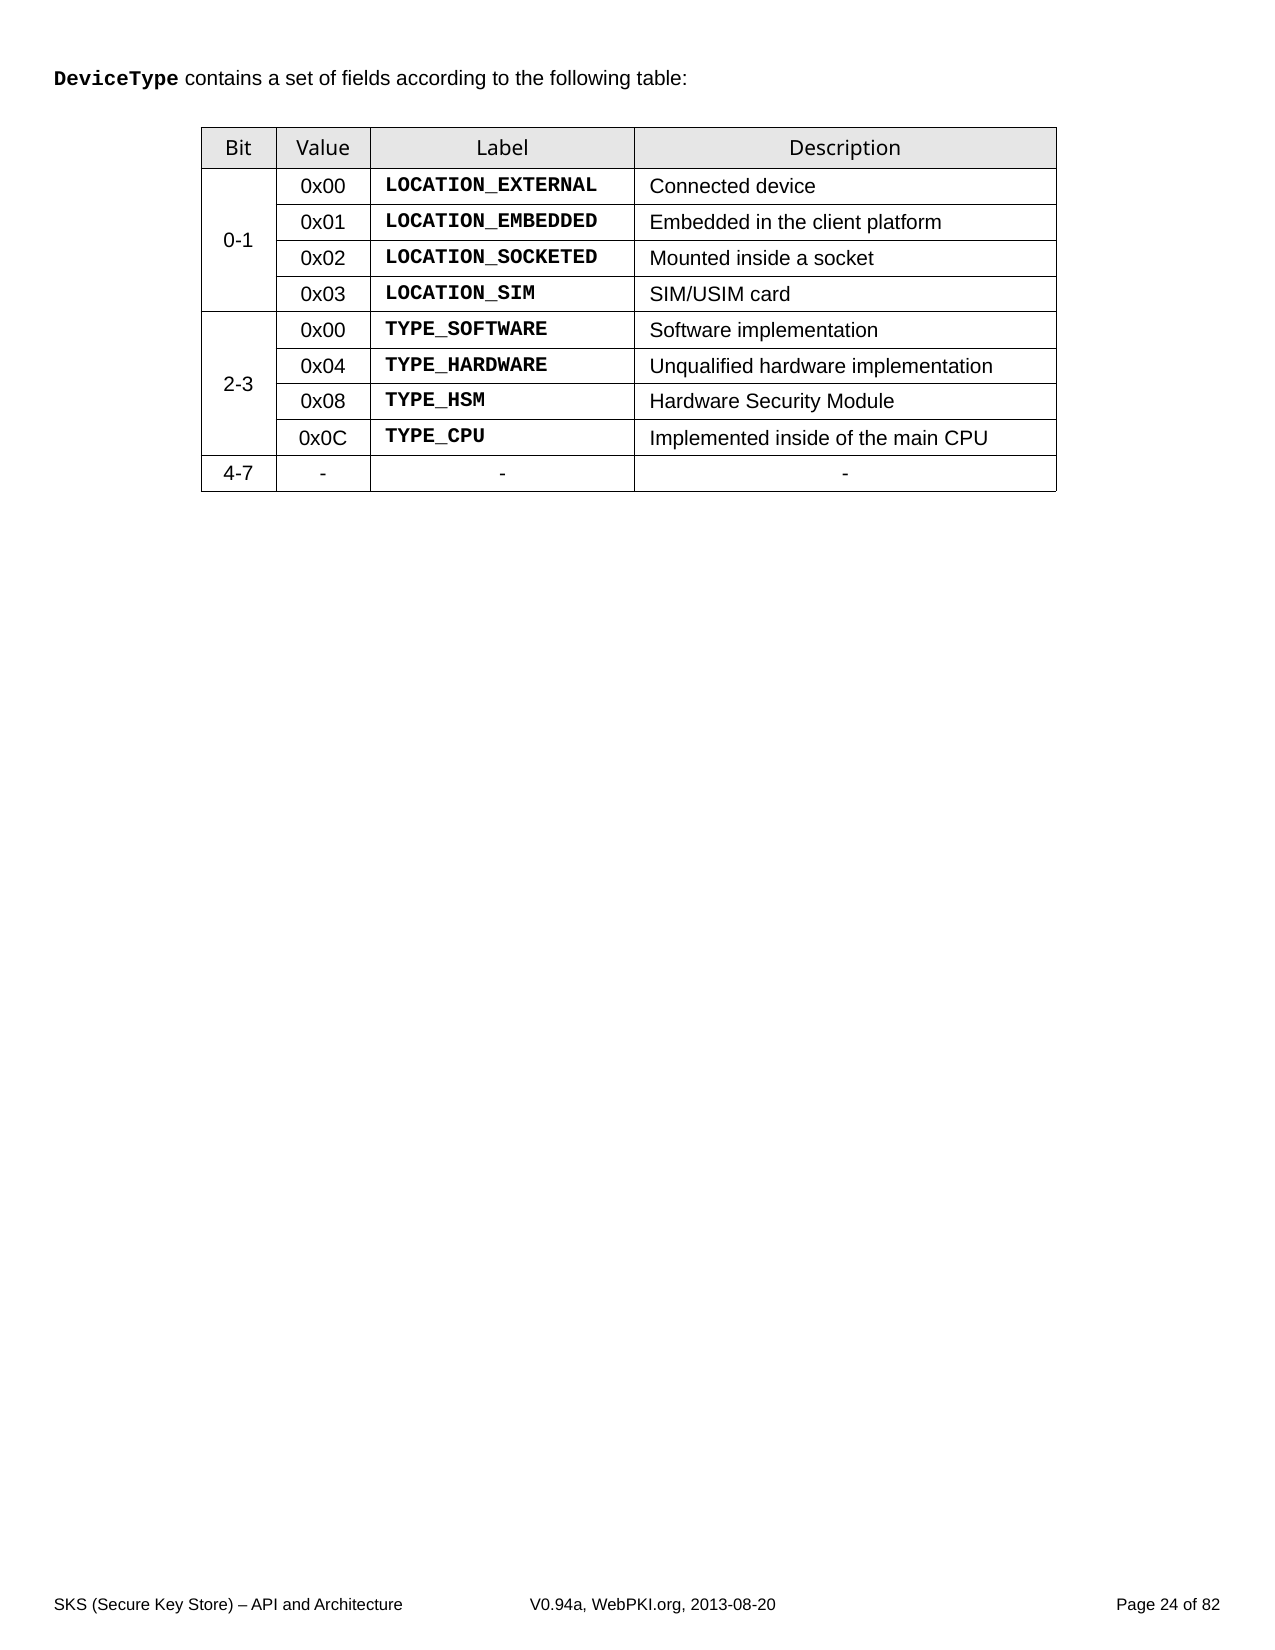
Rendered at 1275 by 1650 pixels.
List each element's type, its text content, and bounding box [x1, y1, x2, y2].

table_cell Unqualified hardware implementation [635, 349, 1056, 383]
table_cell TYPE_HARDWARE [371, 349, 634, 383]
table_header Description [635, 128, 1056, 168]
table_cell 0x08 [277, 384, 370, 419]
table_cell TYPE_HSM [371, 384, 634, 419]
table_cell - [635, 456, 1056, 491]
table_cell 4‑7 [202, 456, 276, 491]
table_cell 0x01 [277, 205, 370, 239]
table_header Value [277, 128, 370, 168]
table_cell Embedded in the client platform [635, 205, 1056, 239]
table_header Label [371, 128, 634, 168]
table_cell LOCATION_SIM [371, 277, 634, 311]
table_cell SIM/USIM card [635, 277, 1056, 311]
table_cell Hardware Security Module [635, 384, 1056, 419]
table_cell 0x02 [277, 241, 370, 276]
table_cell 0x00 [277, 312, 370, 347]
table_cell LOCATION_EXTERNAL [371, 169, 634, 204]
table_cell 0x04 [277, 349, 370, 383]
table_cell 0x00 [277, 169, 370, 204]
table_cell Mounted inside a socket [635, 241, 1056, 276]
table_cell LOCATION_SOCKETED [371, 241, 634, 276]
table_header Bit [202, 128, 276, 168]
table_cell 0x0C [277, 420, 370, 455]
table_cell LOCATION_EMBEDDED [371, 205, 634, 239]
text DeviceType contains a set of fields according to the following table: [54, 66, 1221, 116]
table_cell Implemented inside of the main CPU [635, 420, 1056, 455]
table_cell Connected device [635, 169, 1056, 204]
table_cell 2‑3 [202, 312, 276, 455]
table_cell 0‑1 [202, 169, 276, 311]
table_cell - [371, 456, 634, 491]
table_cell 0x03 [277, 277, 370, 311]
table_cell TYPE_SOFTWARE [371, 312, 634, 347]
table_cell TYPE_CPU [371, 420, 634, 455]
table_cell - [277, 456, 370, 491]
table_cell Software implementation [635, 312, 1056, 347]
